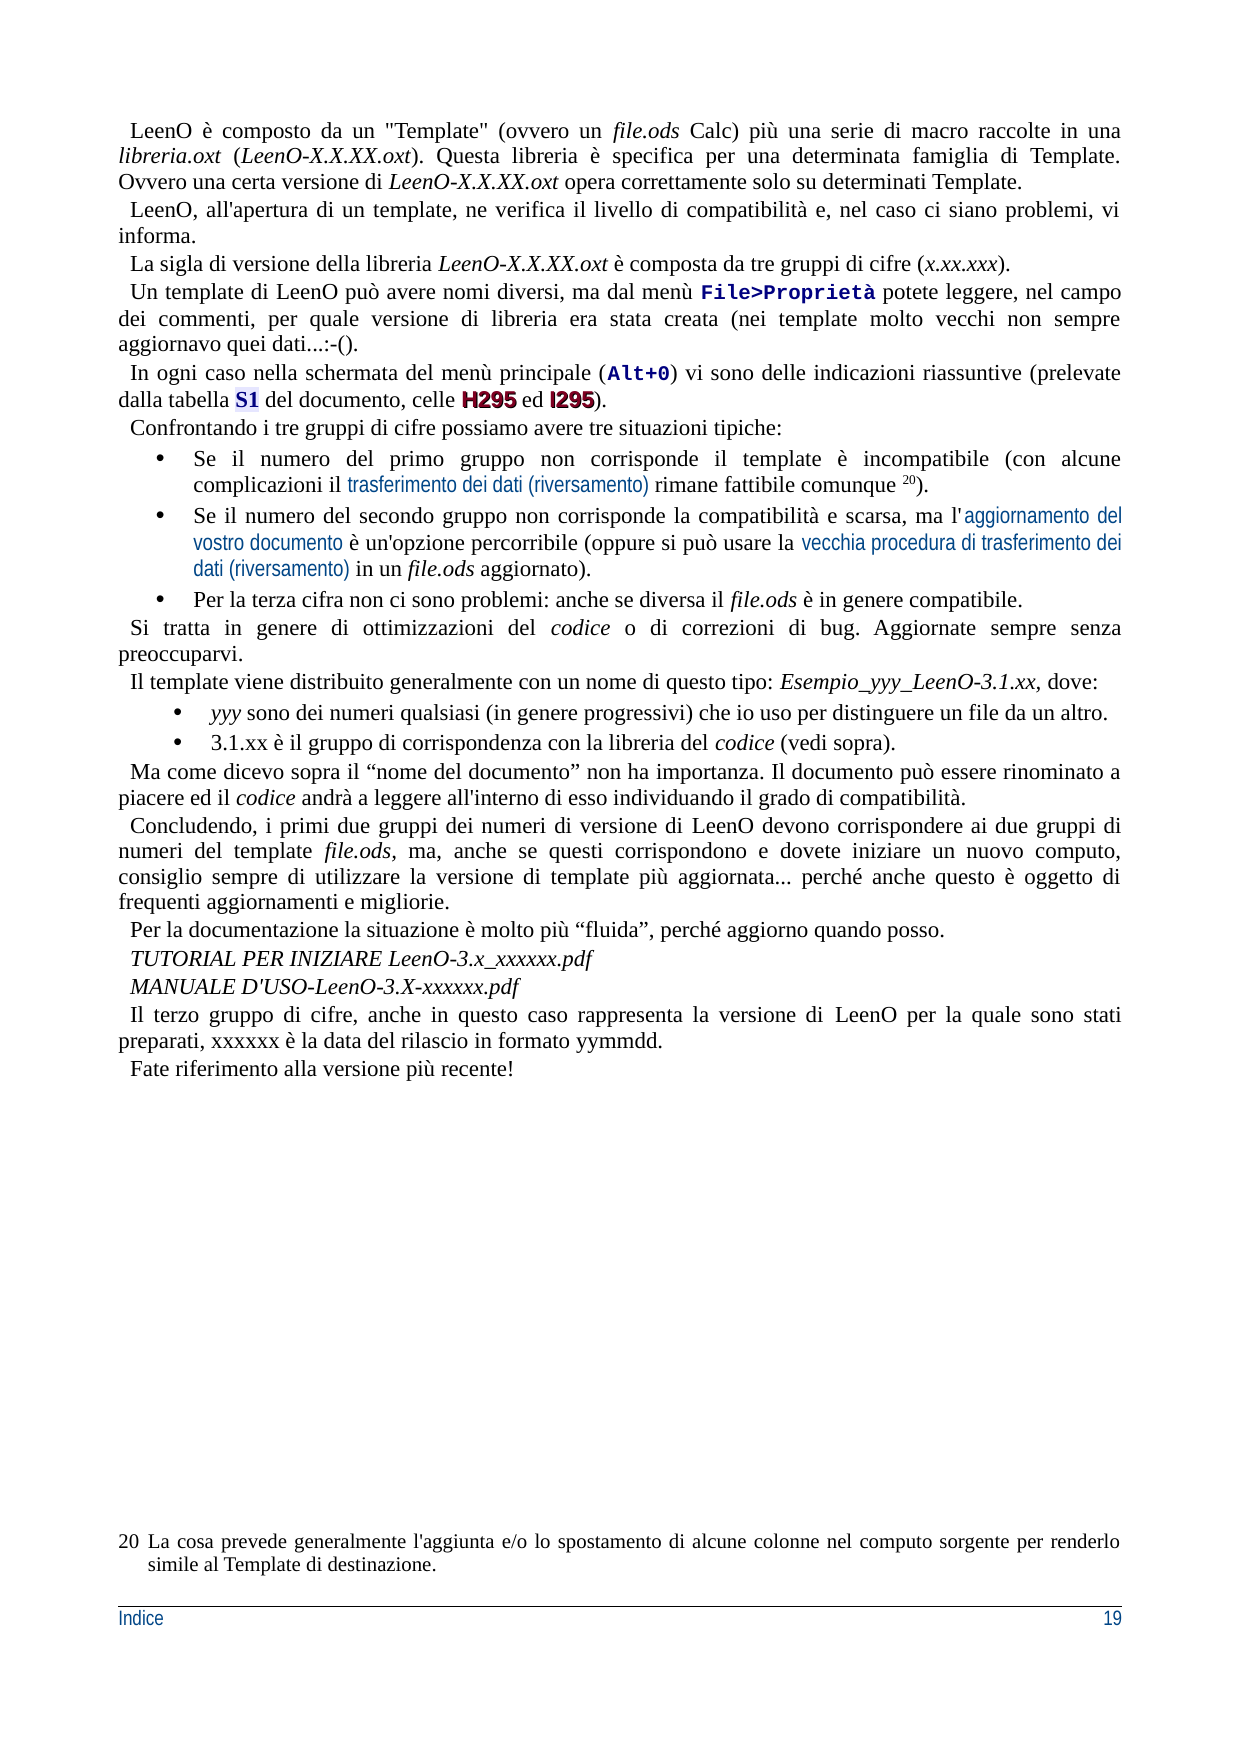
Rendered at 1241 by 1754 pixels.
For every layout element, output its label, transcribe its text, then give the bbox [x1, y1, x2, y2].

list Se il numero del secondo gruppo non corrisponde la compatibilità e scarsa, ma l'aggiornamento del vostro documento è un'opzione percorribile (oppure si può usare la vecchia procedura di trasferimento dei dati (riversamento) in un file.ods aggiornato). [156, 501, 1122, 582]
text TUTORIAL PER INIZIARE LeenO-3.x_xxxxxx.pdf [118, 946, 1122, 971]
text Confrontando i tre gruppi di cifre possiamo avere tre situazioni tipiche: [118, 415, 1122, 441]
text La sigla di versione della libreria LeenO-X.X.XX.oxt è composta da tre gruppi di cifre (x.xx.xxx). [118, 251, 1122, 276]
list yyy sono dei numeri qualsiasi (in genere progressivi) che io uso per distinguere un file da un altro. [173, 697, 1122, 725]
text Il template viene distribuito generalmente con un nome di questo tipo: Esempio_yyy_LeenO-3.1.xx, dove: [118, 669, 1122, 694]
text LeenO è composto da un "Template" (ovvero un file.ods Calc) più una serie di macro raccolte in una libreria.oxt (LeenO-X.X.XX.oxt). Questa libreria è specifica per una determinata famiglia di Template. Ovvero una certa versione di LeenO-X.X.XX.oxt opera correttamente solo su determinati Template. [118, 118, 1122, 194]
text Un template di LeenO può avere nomi diversi, ma dal menù File>Proprietà potete leggere, nel campo dei commenti, per quale versione di libreria era stata creata (nei template molto vecchi non sempre aggiornavo quei dati...:-(). [118, 279, 1122, 357]
text Concludendo, i primi due gruppi dei numeri di versione di LeenO devono corrispondere ai due gruppi di numeri del template file.ods, ma, anche se questi corrispondono e dovete iniziare un nuovo computo, consiglio sempre di utilizzare la versione di template più aggiornata... perché anche questo è oggetto di frequenti aggiornamenti e migliorie. [118, 813, 1122, 914]
text Ma come dicevo sopra il “nome del documento” non ha importanza. Il documento può essere rinominato a piacere ed il codice andrà a leggere all'interno di esso individuando il grado di compatibilità. [118, 759, 1122, 810]
text Per la documentazione la situazione è molto più “fluida”, perché aggiorno quando posso. [118, 917, 1122, 943]
list Se il numero del primo gruppo non corrisponde il template è incompatibile (con alcune complicazioni il trasferimento dei dati (riversamento) rimane fattibile comunque ). [156, 443, 1122, 498]
list 3.1.xx è il gruppo di corrispondenza con la libreria del codice (vedi sopra). [173, 728, 1122, 756]
list La cosa prevede generalmente l'aggiunta e/o lo spostamento di alcune colonne nel computo sorgente per renderlo simile al Template di destinazione. [118, 1530, 1122, 1576]
text Si tratta in genere di ottimizzazioni del codice o di correzioni di bug. Aggiornate sempre senza preoccuparvi. [118, 615, 1122, 666]
list Per la terza cifra non ci sono problemi: anche se diversa il file.ods è in genere compatibile. [156, 584, 1122, 612]
text Fate riferimento alla versione più recente! [118, 1056, 1122, 1082]
text In ogni caso nella schermata del menù principale (Alt+0) vi sono delle indicazioni riassuntive (prelevate dalla tabella S1 del documento, celle H295 ed I295). [118, 360, 1122, 412]
text MANUALE D'USO-LeenO-3.X-xxxxxx.pdf [118, 974, 1122, 999]
text LeenO, all'apertura di un template, ne verifica il livello di compatibilità e, nel caso ci siano problemi, vi informa. [118, 197, 1122, 248]
text Il terzo gruppo di cifre, anche in questo caso rappresenta la versione di LeenO per la quale sono stati preparati, xxxxxx è la data del rilascio in formato yymmdd. [118, 1002, 1122, 1053]
